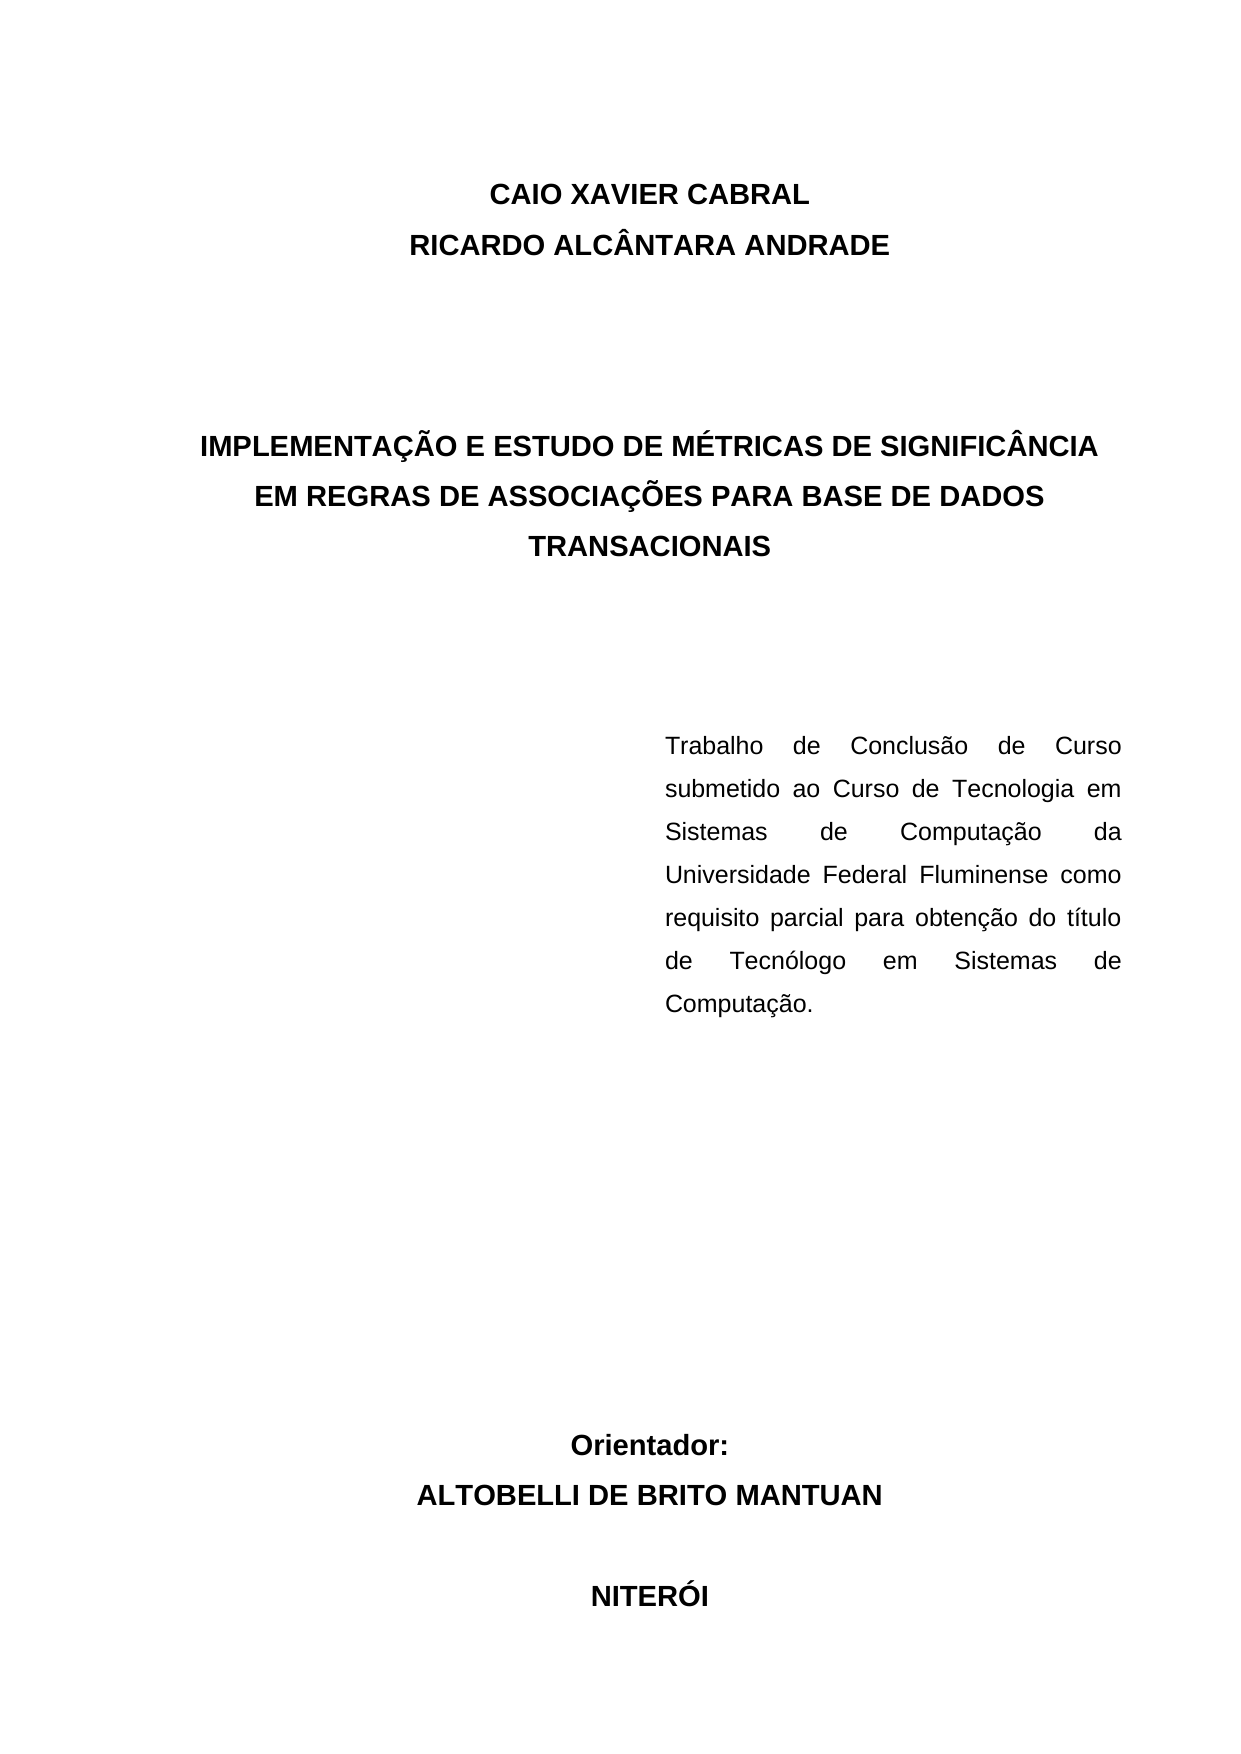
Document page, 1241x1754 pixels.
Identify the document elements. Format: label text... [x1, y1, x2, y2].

text RICARDO ALCÂNTARA ANDRADE [177, 227, 1122, 261]
text ALTOBELLI DE BRITO MANTUAN [177, 1478, 1122, 1512]
text NITERÓI [177, 1579, 1122, 1612]
text Trabalho de Conclusão de Curso submetido ao Curso de Tecnologia em Sistemas de Computação da Universidade Federal Fluminense como requisito parcial para obtenção do título de Tecnólogo em Sistemas de Computação. [665, 731, 1122, 1018]
text Orientador: [177, 1428, 1122, 1461]
text IMPLEMENTAÇÃO E ESTUDO DE MÉTRICAS DE SIGNIFICÂNCIA EM REGRAS DE ASSOCIAÇÕES PARA BASE DE DADOS TRANSACIONAIS [177, 429, 1122, 563]
text CAIO XAVIER CABRAL [177, 177, 1122, 211]
